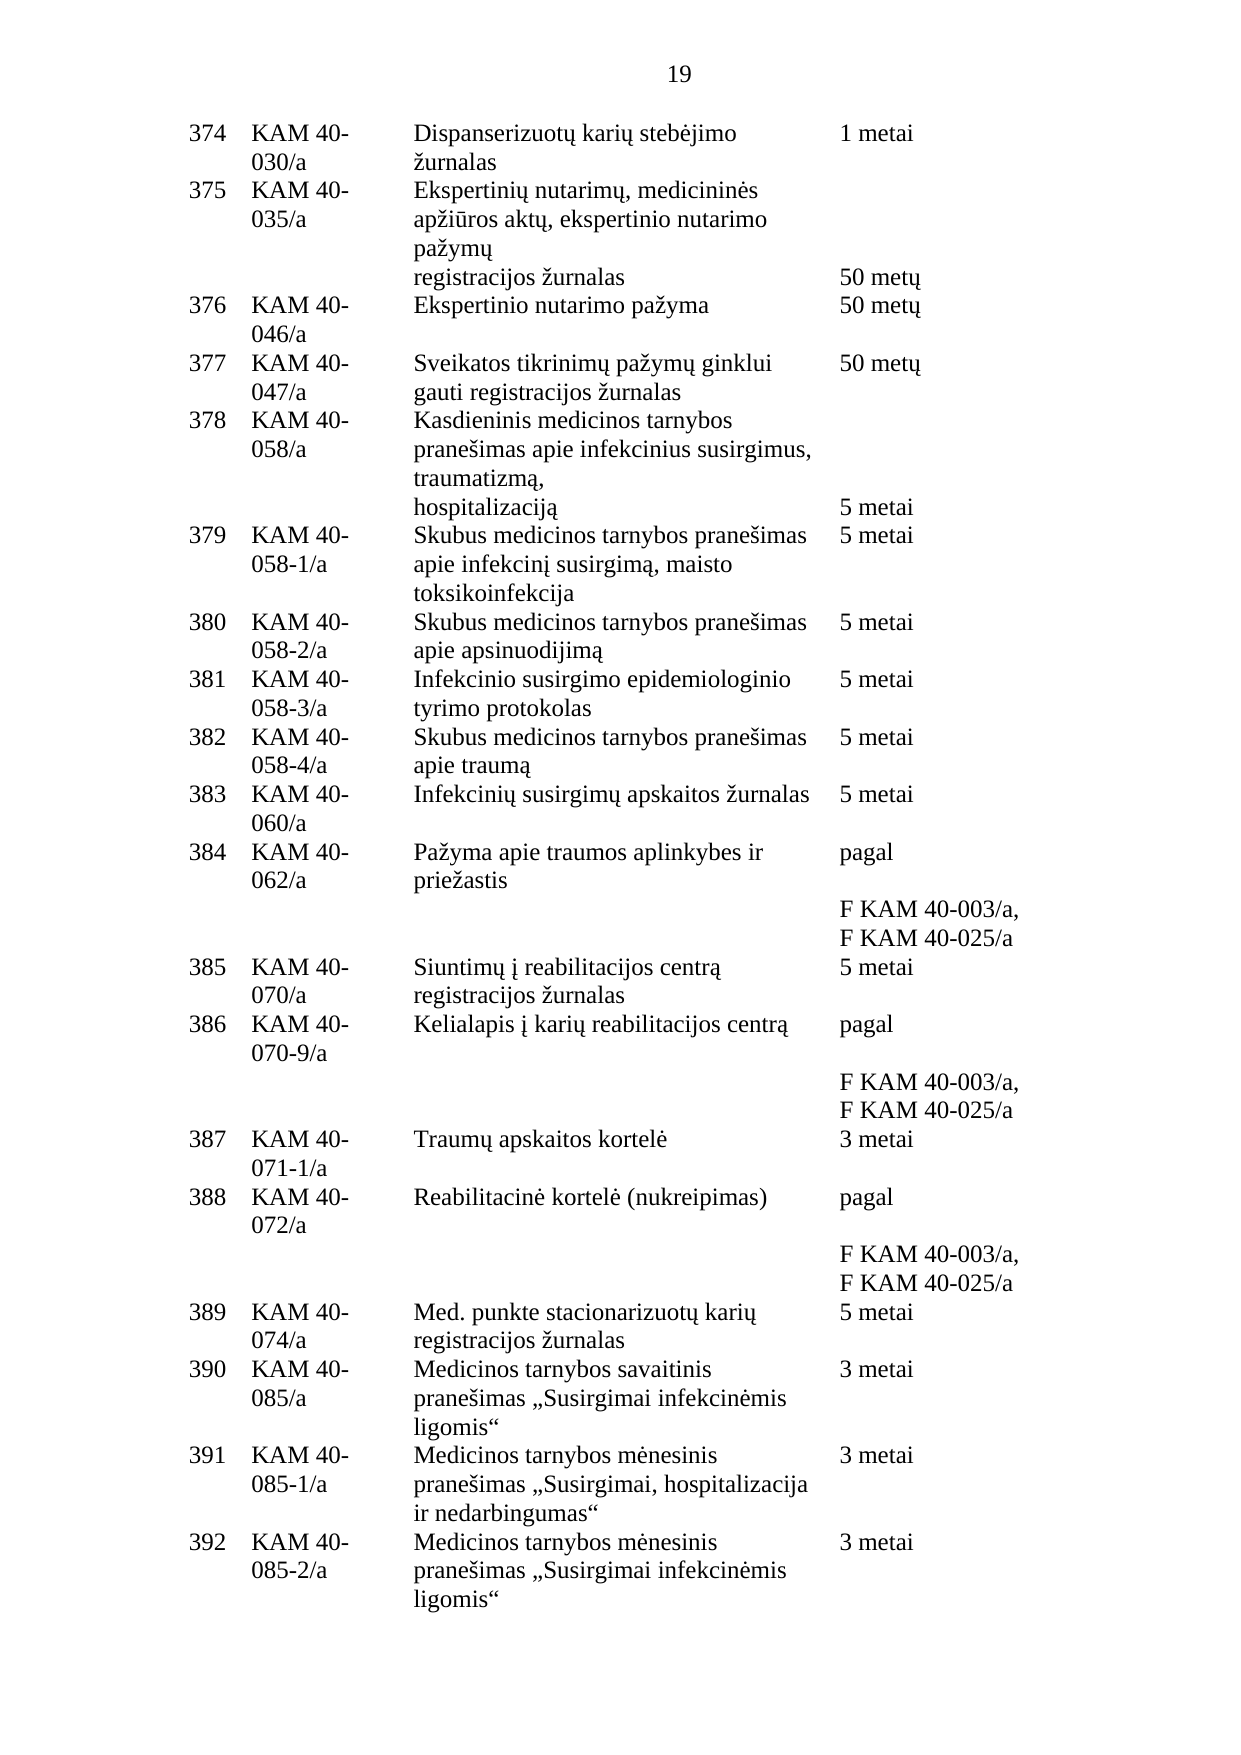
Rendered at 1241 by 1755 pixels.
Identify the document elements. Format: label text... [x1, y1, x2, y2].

table_cell F KAM 40-003/a, [828, 1239, 1031, 1268]
table_cell [1176, 1441, 1181, 1527]
table_cell 374 [177, 118, 240, 176]
table_cell [240, 262, 402, 291]
table_cell [1176, 923, 1181, 952]
table_cell [1176, 348, 1181, 406]
table_cell [1031, 837, 1176, 894]
table_cell KAM 40-085-2/a [240, 1527, 402, 1613]
table_cell Medicinos tarnybos savaitinis pranešimas „Susirgimai infekcinėmis ligomis“ [402, 1354, 828, 1441]
table_cell 386 [177, 1009, 240, 1067]
table_cell 384 [177, 837, 240, 894]
table_cell KAM 40-047/a [240, 348, 402, 406]
table_cell Pažyma apie traumos aplinkybes ir priežastis [402, 837, 828, 894]
table_cell Med. punkte stacionarizuotų karių registracijos žurnalas [402, 1297, 828, 1354]
table_cell KAM 40-058-4/a [240, 722, 402, 779]
table_cell 391 [177, 1441, 240, 1527]
table_cell KAM 40-071-1/a [240, 1124, 402, 1182]
table_cell 5 metai [828, 952, 1031, 1009]
table_cell Skubus medicinos tarnybos pranešimas apie traumą [402, 722, 828, 779]
table_cell [1176, 176, 1181, 262]
table_cell [1031, 664, 1176, 722]
table_cell F KAM 40-025/a [828, 1096, 1031, 1124]
table_cell 3 metai [828, 1441, 1031, 1527]
table_cell [177, 1096, 240, 1124]
table_cell Skubus medicinos tarnybos pranešimas apie apsinuodijimą [402, 607, 828, 664]
table_cell [1031, 492, 1176, 521]
table_cell KAM 40-070/a [240, 952, 402, 1009]
table_cell [177, 1268, 240, 1297]
table_cell 5 metai [828, 1297, 1031, 1354]
table_cell [1031, 779, 1176, 837]
table_cell 5 metai [828, 607, 1031, 664]
table_cell 392 [177, 1527, 240, 1613]
table_cell 3 metai [828, 1527, 1031, 1613]
table_cell [1176, 779, 1181, 837]
table_cell [1031, 722, 1176, 779]
table_cell [1031, 894, 1176, 923]
table_cell [240, 1239, 402, 1268]
table_cell F KAM 40-003/a, [828, 894, 1031, 923]
table_cell [1031, 1239, 1176, 1268]
table_cell [240, 492, 402, 521]
table_cell KAM 40-058-2/a [240, 607, 402, 664]
table_cell [402, 1096, 828, 1124]
table_cell [177, 923, 240, 952]
table_cell [1031, 291, 1176, 348]
table_cell KAM 40-058-3/a [240, 664, 402, 722]
table_cell [240, 1067, 402, 1096]
table_cell [1176, 1067, 1181, 1096]
table_cell pagal [828, 1182, 1031, 1239]
table_cell [1176, 291, 1181, 348]
table_cell [402, 1067, 828, 1096]
table_cell [1031, 607, 1176, 664]
table_cell Kelialapis į karių reabilitacijos centrą [402, 1009, 828, 1067]
table_cell [1176, 894, 1181, 923]
table_cell 379 [177, 521, 240, 607]
table_cell [1031, 1096, 1176, 1124]
table_cell Medicinos tarnybos mėnesinis pranešimas „Susirgimai infekcinėmis ligomis“ [402, 1527, 828, 1613]
table_cell [1176, 837, 1181, 894]
table_cell pagal [828, 837, 1031, 894]
table_cell [177, 1239, 240, 1268]
table_cell [1176, 1297, 1181, 1354]
table_cell Sveikatos tikrinimų pažymų ginklui gauti registracijos žurnalas [402, 348, 828, 406]
table_cell [402, 923, 828, 952]
table_cell [1176, 521, 1181, 607]
table_cell [240, 923, 402, 952]
table_cell [1031, 1441, 1176, 1527]
table_cell [177, 894, 240, 923]
table_cell [1031, 1297, 1176, 1354]
table_cell Infekcinių susirgimų apskaitos žurnalas [402, 779, 828, 837]
table_cell [1176, 1527, 1181, 1613]
table_cell KAM 40-072/a [240, 1182, 402, 1239]
table_cell [1031, 348, 1176, 406]
table_cell [1176, 1009, 1181, 1067]
table_cell [1176, 118, 1181, 176]
table_cell [1176, 1124, 1181, 1182]
table_cell [828, 406, 1031, 492]
table_cell [1031, 118, 1176, 176]
table_cell [240, 1268, 402, 1297]
table_cell KAM 40-085/a [240, 1354, 402, 1441]
table_cell 388 [177, 1182, 240, 1239]
table_cell [1176, 1268, 1181, 1297]
table_cell [177, 492, 240, 521]
table_cell [1176, 1354, 1181, 1441]
table_cell [1176, 1182, 1181, 1239]
table_cell 5 metai [828, 722, 1031, 779]
table_cell [1176, 1096, 1181, 1124]
table_cell [1031, 1009, 1176, 1067]
table_cell [240, 1096, 402, 1124]
table_cell KAM 40-030/a [240, 118, 402, 176]
table_cell 375 [177, 176, 240, 262]
table_cell KAM 40-046/a [240, 291, 402, 348]
table_cell 390 [177, 1354, 240, 1441]
table_cell Dispanserizuotų karių stebėjimo žurnalas [402, 118, 828, 176]
table_cell pagal [828, 1009, 1031, 1067]
table_cell 387 [177, 1124, 240, 1182]
table_cell 382 [177, 722, 240, 779]
table_cell KAM 40-058/a [240, 406, 402, 492]
table_cell [1176, 406, 1181, 492]
table_cell Skubus medicinos tarnybos pranešimas apie infekcinį susirgimą, maisto toksikoinfekcija [402, 521, 828, 607]
table_cell [402, 1239, 828, 1268]
table_cell F KAM 40-025/a [828, 923, 1031, 952]
table_cell [1031, 1268, 1176, 1297]
table_cell 376 [177, 291, 240, 348]
table_cell 5 metai [828, 492, 1031, 521]
table_cell 383 [177, 779, 240, 837]
table_cell Siuntimų į reabilitacijos centrą registracijos žurnalas [402, 952, 828, 1009]
table_cell [828, 176, 1031, 262]
table_cell [402, 1268, 828, 1297]
table_cell [1031, 1182, 1176, 1239]
table_cell 389 [177, 1297, 240, 1354]
table_cell KAM 40-062/a [240, 837, 402, 894]
table_cell [1176, 1239, 1181, 1268]
table_cell KAM 40-085-1/a [240, 1441, 402, 1527]
table_cell KAM 40-035/a [240, 176, 402, 262]
table_cell [1176, 722, 1181, 779]
table_cell [1031, 406, 1176, 492]
table_cell [1031, 176, 1176, 262]
table_cell KAM 40-074/a [240, 1297, 402, 1354]
table_cell [1176, 664, 1181, 722]
table_cell 378 [177, 406, 240, 492]
table_cell Reabilitacinė kortelė (nukreipimas) [402, 1182, 828, 1239]
table_cell KAM 40-058-1/a [240, 521, 402, 607]
table_cell F KAM 40-003/a, [828, 1067, 1031, 1096]
table_cell [1176, 262, 1181, 291]
table_cell 385 [177, 952, 240, 1009]
table_cell [1031, 1124, 1176, 1182]
table_cell Ekspertinių nutarimų, medicininės apžiūros aktų, ekspertinio nutarimo pažymų [402, 176, 828, 262]
table_cell KAM 40-060/a [240, 779, 402, 837]
table_cell Traumų apskaitos kortelė [402, 1124, 828, 1182]
table_cell Ekspertinio nutarimo pažyma [402, 291, 828, 348]
table_cell 3 metai [828, 1124, 1031, 1182]
table_cell 50 metų [828, 262, 1031, 291]
table_cell [1031, 1354, 1176, 1441]
table_cell [240, 894, 402, 923]
table_cell KAM 40-070-9/a [240, 1009, 402, 1067]
table_cell hospitalizaciją [402, 492, 828, 521]
table_cell 5 metai [828, 779, 1031, 837]
table_cell [1031, 952, 1176, 1009]
table_cell [1031, 521, 1176, 607]
table_cell 50 metų [828, 348, 1031, 406]
table_cell F KAM 40-025/a [828, 1268, 1031, 1297]
table_cell Medicinos tarnybos mėnesinis pranešimas „Susirgimai, hospitalizacija ir nedarbingumas“ [402, 1441, 828, 1527]
table_cell 3 metai [828, 1354, 1031, 1441]
table_cell 380 [177, 607, 240, 664]
table_cell Infekcinio susirgimo epidemiologinio tyrimo protokolas [402, 664, 828, 722]
table_cell [177, 1067, 240, 1096]
table_cell [1176, 492, 1181, 521]
table_cell 50 metų [828, 291, 1031, 348]
table_cell registracijos žurnalas [402, 262, 828, 291]
table_cell [1031, 1527, 1176, 1613]
table_cell [1176, 607, 1181, 664]
table_cell [402, 894, 828, 923]
table_cell 5 metai [828, 521, 1031, 607]
table_cell 1 metai [828, 118, 1031, 176]
table_cell [177, 262, 240, 291]
table_cell [1031, 923, 1176, 952]
table_cell Kasdieninis medicinos tarnybos pranešimas apie infekcinius susirgimus, traumatizmą, [402, 406, 828, 492]
table_cell [1031, 262, 1176, 291]
table_cell 5 metai [828, 664, 1031, 722]
table_cell [1176, 952, 1181, 1009]
table_cell 381 [177, 664, 240, 722]
table_cell 377 [177, 348, 240, 406]
table_cell [1031, 1067, 1176, 1096]
